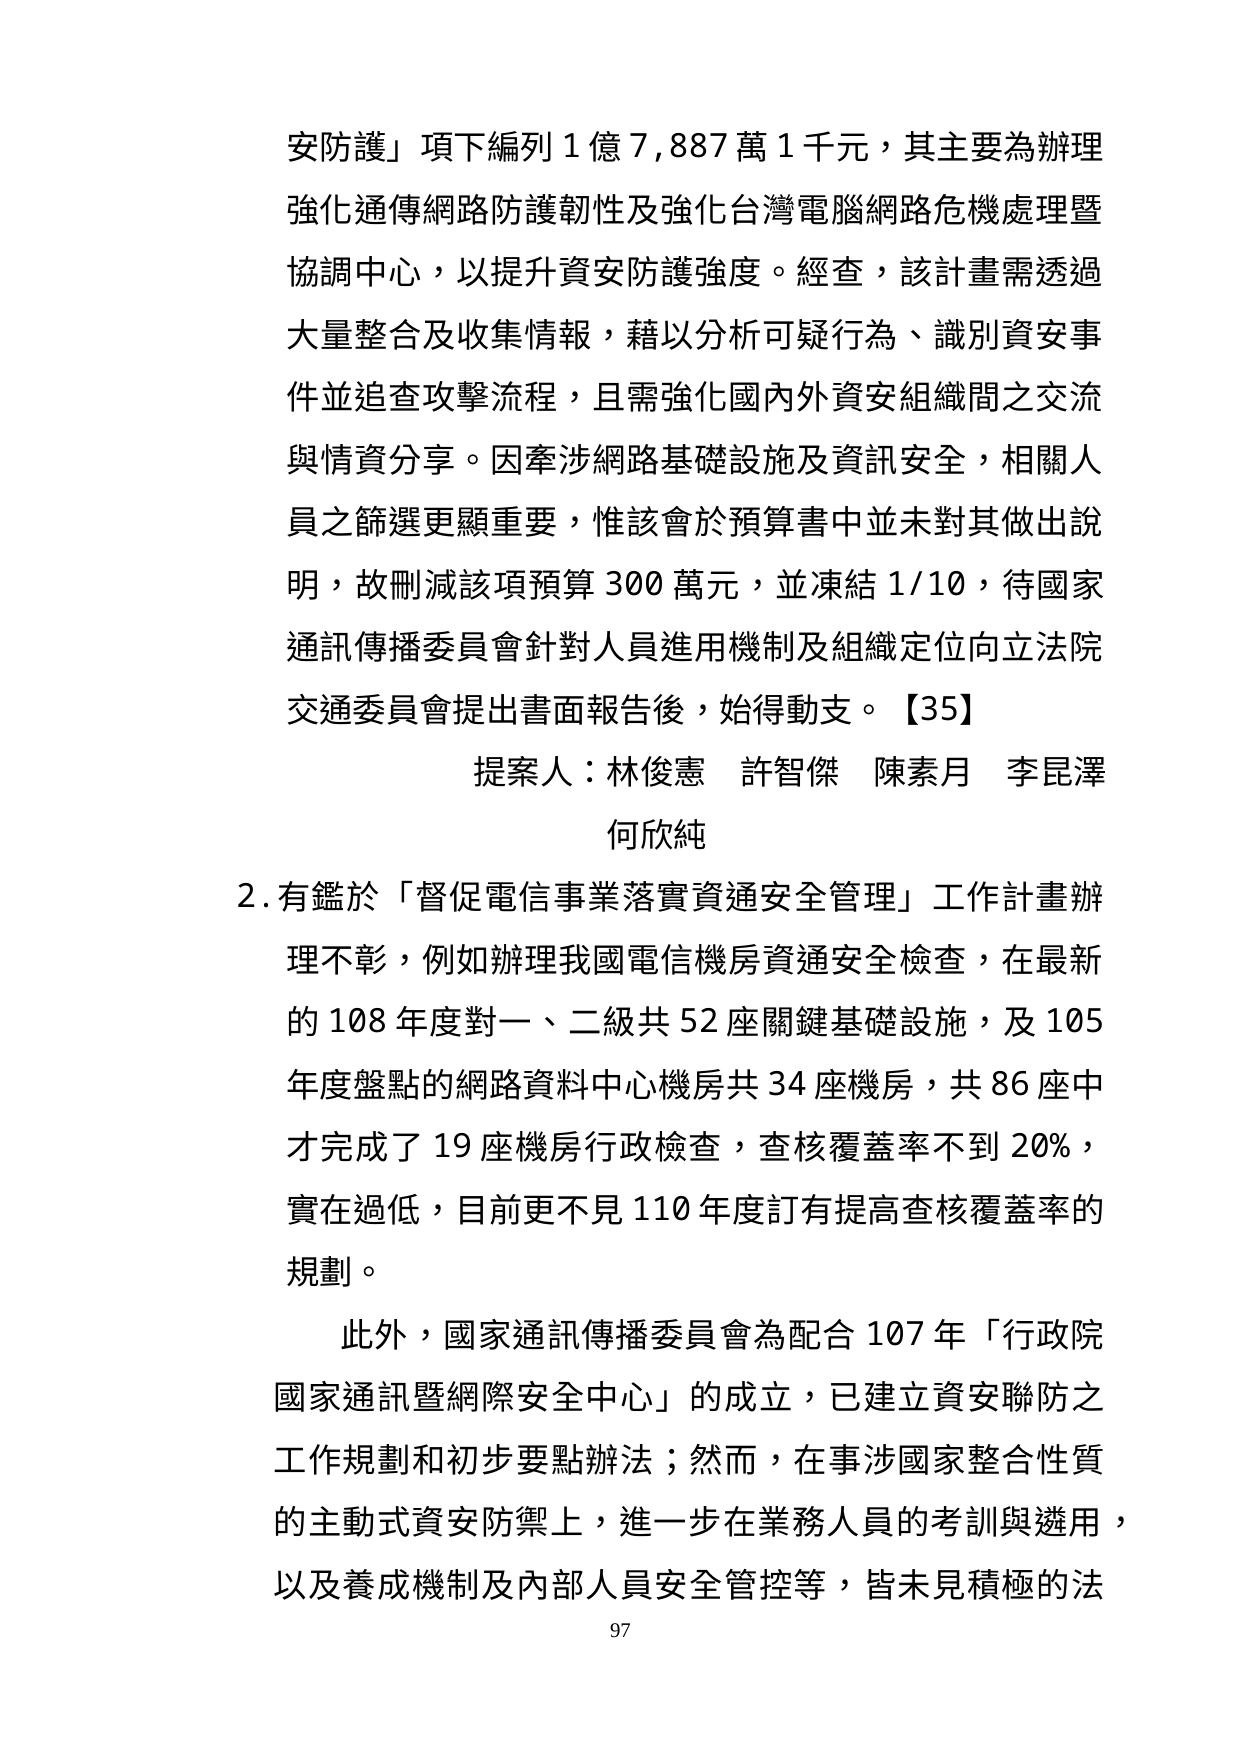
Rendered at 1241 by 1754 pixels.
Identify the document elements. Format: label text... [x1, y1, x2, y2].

text 此外，國家通訊傳播委員會為配合107年「行政院國家通訊暨網際安全中心」的成立，已建立資安聯防之工作規劃和初步要點辦法；然而，在事涉國家整合性質的主動式資安防禦上，進一步在業務人員的考訓與遴用，以及養成機制及內部人員安全管控等，皆未見積極的法制化建置。 [273, 1291, 1104, 1603]
text 提案人：林俊憲 許智傑 陳素月 李昆澤 何欣純 [473, 728, 1117, 853]
text 安防護」項下編列1億7,887萬1千元，其主要為辦理強化通傳網路防護韌性及強化台灣電腦網路危機處理暨協調中心，以提升資安防護強度。經查，該計畫需透過大量整合及收集情報，藉以分析可疑行為、識別資安事件並追查攻擊流程，且需強化國內外資安組織間之交流與情資分享。因牽涉網路基礎設施及資訊安全，相關人員之篩選更顯重要，惟該會於預算書中並未對其做出說明，故刪減該項預算300萬元，並凍結1/10，待國家通訊傳播委員會針對人員進用機制及組織定位向立法院交通委員會提出書面報告後，始得動支。【35】 [236, 103, 1104, 728]
text 2.有鑑於「督促電信事業落實資通安全管理」工作計畫辦理不彰，例如辦理我國電信機房資通安全檢查，在最新的108年度對一、二級共52座關鍵基礎設施，及105年度盤點的網路資料中心機房共34座機房，共86座中才完成了19座機房行政檢查，查核覆蓋率不到20%，實在過低，目前更不見110年度訂有提高查核覆蓋率的規劃。 [236, 853, 1104, 1291]
